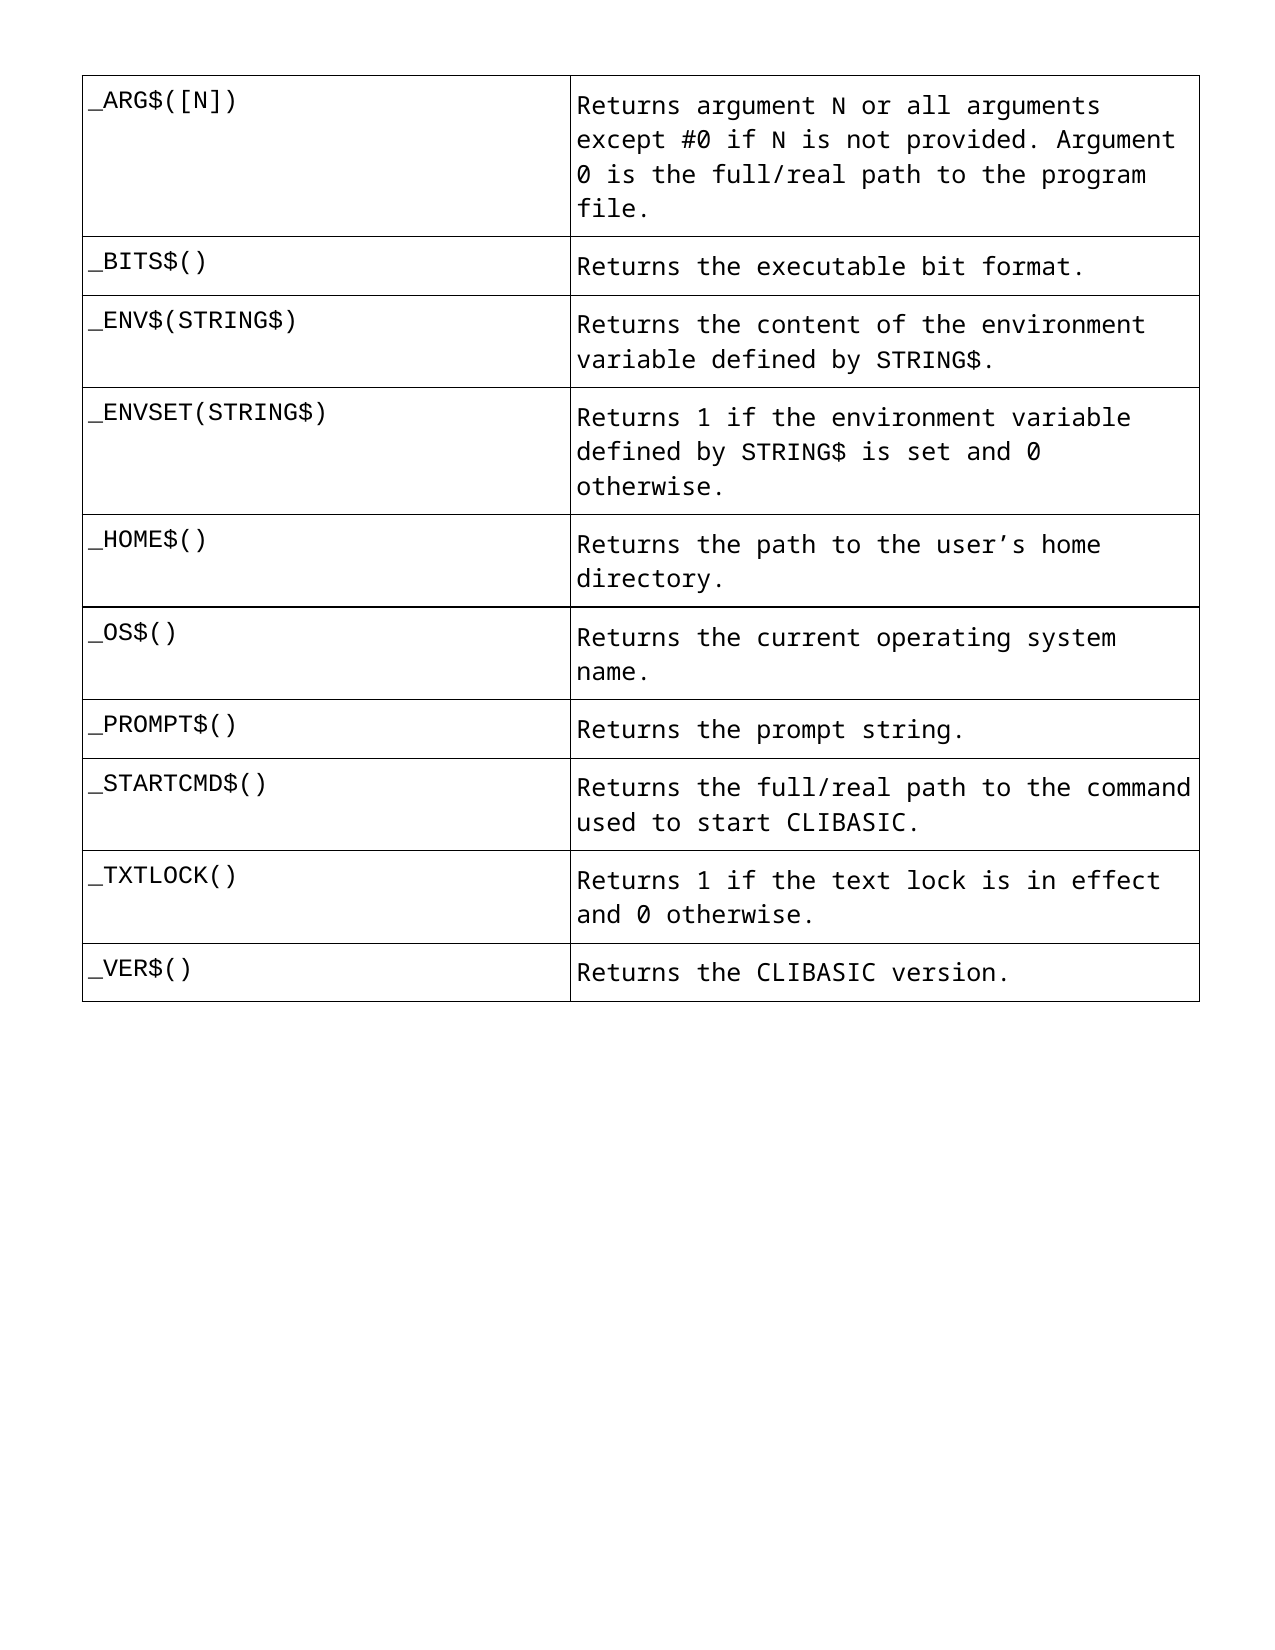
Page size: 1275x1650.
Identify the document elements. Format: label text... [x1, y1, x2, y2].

table_cell Returns argument N or all arguments except #0 if N is not provided. Argument 0 is the full/real path to the program file. [571, 76, 1199, 236]
table_cell Returns the full/real path to the command used to start CLIBASIC. [571, 759, 1199, 850]
table_cell _ARG$([N]) [83, 76, 570, 236]
table_cell _TXTLOCK() [83, 851, 570, 942]
table_cell Returns the path to the user’s home directory. [571, 515, 1199, 606]
table_cell _VER$() [83, 944, 570, 1001]
table_cell _BITS$() [83, 237, 570, 294]
table_cell _PROMPT$() [83, 700, 570, 757]
table_cell Returns the prompt string. [571, 700, 1199, 757]
table_cell _OS$() [83, 608, 570, 699]
table_cell _STARTCMD$() [83, 759, 570, 850]
table_cell _HOME$() [83, 515, 570, 606]
table_cell Returns 1 if the environment variable defined by STRING$ is set and 0 otherwise. [571, 388, 1199, 514]
table_cell Returns 1 if the text lock is in effect and 0 otherwise. [571, 851, 1199, 942]
table_cell _ENVSET(STRING$) [83, 388, 570, 514]
table_cell Returns the CLIBASIC version. [571, 944, 1199, 1001]
table_cell Returns the content of the environment variable defined by STRING$. [571, 296, 1199, 387]
table_cell Returns the executable bit format. [571, 237, 1199, 294]
table_cell _ENV$(STRING$) [83, 296, 570, 387]
table_cell Returns the current operating system name. [571, 608, 1199, 699]
